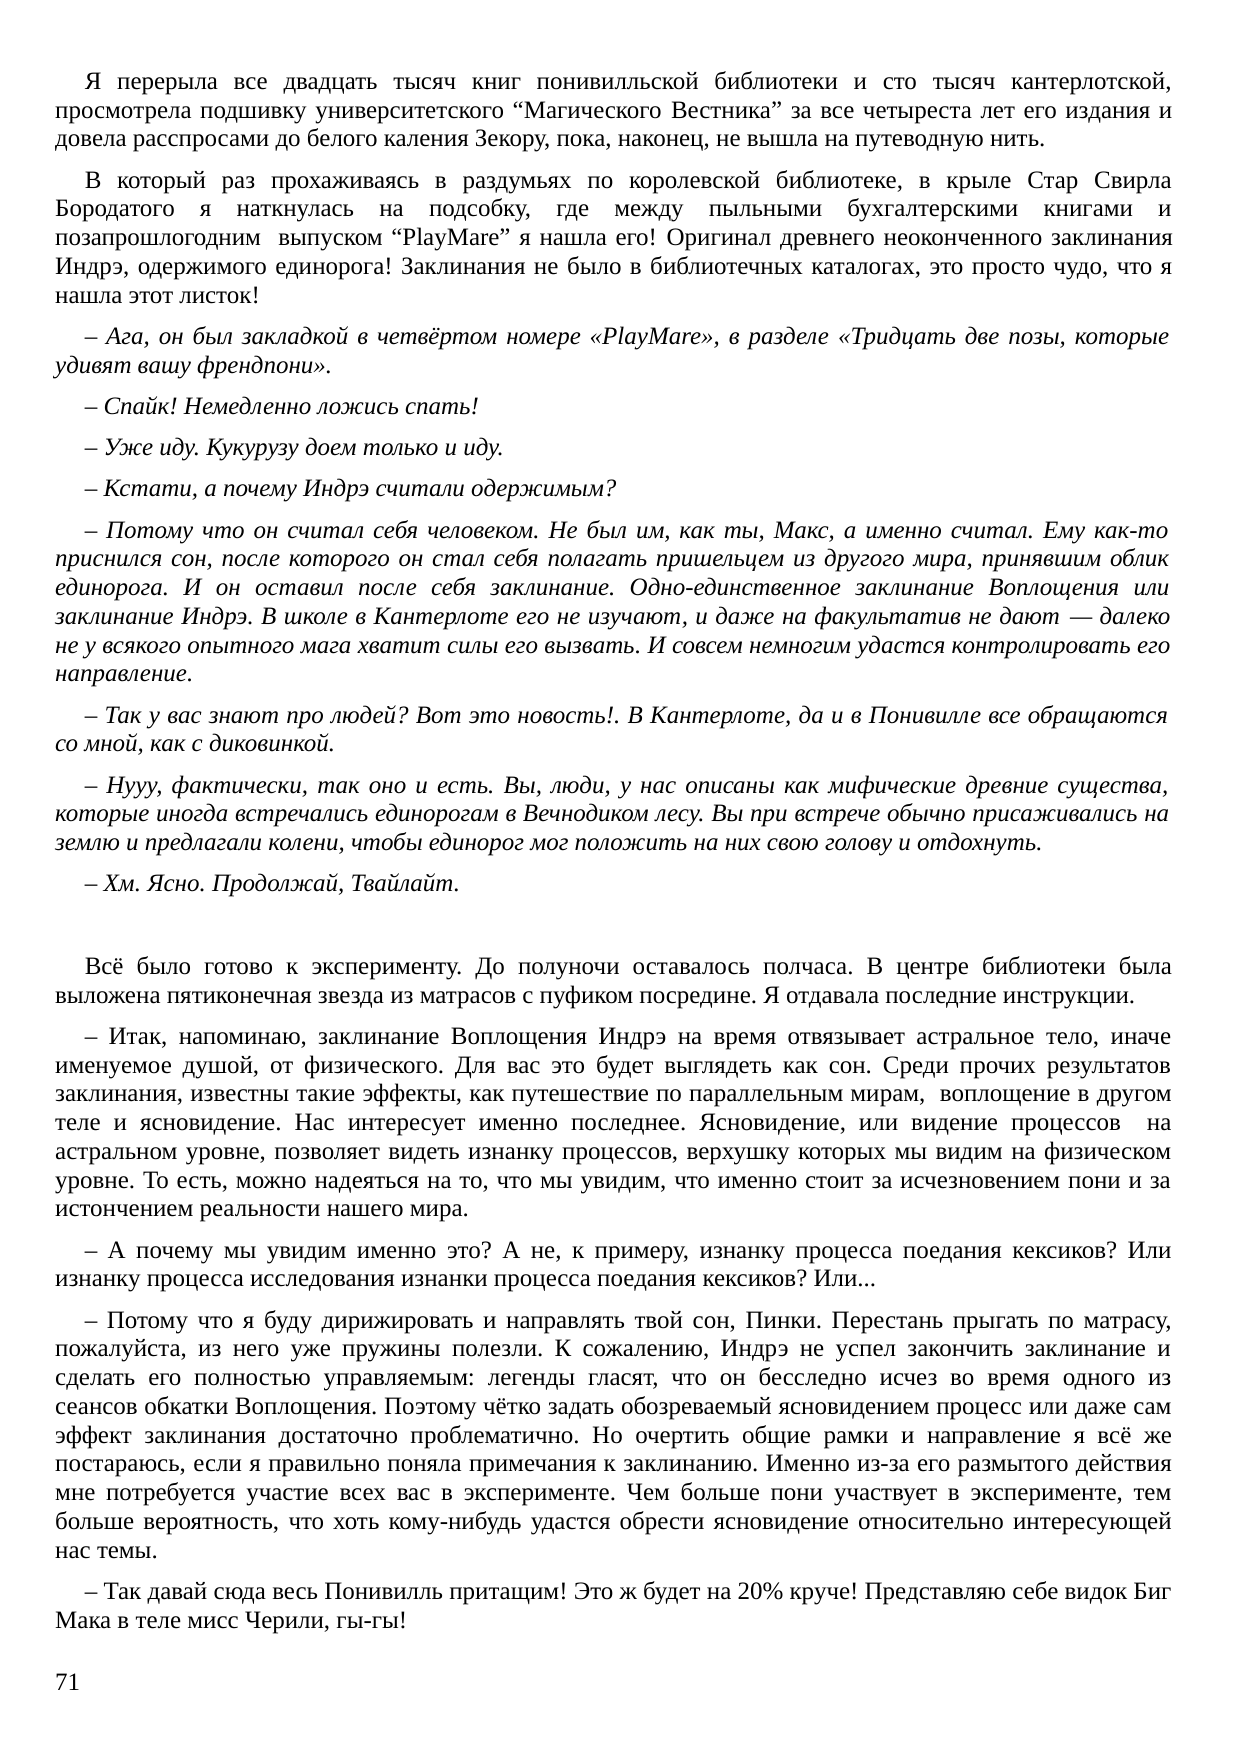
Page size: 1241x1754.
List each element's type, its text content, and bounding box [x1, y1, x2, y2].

text – Так у вас знают про людей? Вот это новость!. В Кантерлоте, да и в Понивилле все обращаются со мной, как с диковинкой. [55, 700, 1173, 757]
text – А почему мы увидим именно это? А не, к примеру, изнанку процесса поедания кексиков? Или изнанку процесса исследования изнанки процесса поедания кексиков? Или... [55, 1235, 1173, 1292]
text – Хм. Ясно. Продолжай, Твайлайт. [55, 868, 1173, 897]
text – Итак, напоминаю, заклинание Воплощения Индрэ на время отвязывает астральное тело, иначе именуемое душой, от физического. Для вас это будет выглядеть как сон. Среди прочих результатов заклинания, известны такие эффекты, как путешествие по параллельным мирам, воплощение в другом теле и ясновидение. Нас интересует именно последнее. Ясновидение, или видение процессов на астральном уровне, позволяет видеть изнанку процессов, верхушку которых мы видим на физическом уровне. То есть, можно надеяться на то, что мы увидим, что именно стоит за исчезновением пони и за истончением реальности нашего мира. [55, 1021, 1173, 1222]
text Всё было готово к эксперименту. До полуночи оставалось полчаса. В центре библиотеки была выложена пятиконечная звезда из матрасов с пуфиком посредине. Я отдавала последние инструкции. [55, 951, 1173, 1008]
text – Так давай сюда весь Понивилль притащим! Это ж будет на 20% круче! Представляю себе видок Биг Мака в теле мисс Черили, гы-гы! [55, 1576, 1173, 1633]
text – Потому что он считал себя человеком. Не был им, как ты, Макс, а именно считал. Ему как-то приснился сон, после которого он стал себя полагать пришельцем из другого мира, принявшим облик единорога. И он оставил после себя заклинание. Одно-единственное заклинание Воплощения или заклинание Индрэ. В школе в Кантерлоте его не изучают, и даже на факультатив не дают — далеко не у всякого опытного мага хватит силы его вызвать. И совсем немногим удастся контролировать его направление. [55, 515, 1173, 687]
text – Потому что я буду дирижировать и направлять твой сон, Пинки. Перестань прыгать по матрасу, пожалуйста, из него уже пружины полезли. К сожалению, Индрэ не успел закончить заклинание и сделать его полностью управляемым: легенды гласят, что он бесследно исчез во время одного из сеансов обкатки Воплощения. Поэтому чётко задать обозреваемый ясновидением процесс или даже сам эффект заклинания достаточно проблематично. Но очертить общие рамки и направление я всё же постараюсь, если я правильно поняла примечания к заклинанию. Именно из-за его размытого действия мне потребуется участие всех вас в эксперименте. Чем больше пони участвует в эксперименте, тем больше вероятность, что хоть кому-нибудь удастся обрести ясновидение относительно интересующей нас темы. [55, 1305, 1173, 1563]
text Я перерыла все двадцать тысяч книг понивилльской библиотеки и сто тысяч кантерлотской, просмотрела подшивку университетского “Магического Вестника” за все четыреста лет его издания и довела расспросами до белого каления Зекору, пока, наконец, не вышла на путеводную нить. [55, 66, 1173, 152]
text В который раз прохаживаясь в раздумьях по королевской библиотеке, в крыле Стар Свирла Бородатого я наткнулась на подсобку, где между пыльными бухгалтерскими книгами и позапрошлогодним выпуском “PlayMare” я нашла его! Оригинал древнего неоконченного заклинания Индрэ, одержимого единорога! Заклинания не было в библиотечных каталогах, это просто чудо, что я нашла этот листок! [55, 165, 1173, 308]
text – Уже иду. Кукурузу доем только и иду. [55, 432, 1173, 461]
text – Ага, он был закладкой в четвёртом номере «PlayMare», в разделе «Тридцать две позы, которые удивят вашу френдпони». [55, 321, 1173, 378]
text – Спайк! Немедленно ложись спать! [55, 391, 1173, 420]
text – Кстати, а почему Индрэ считали одержимым? [55, 473, 1173, 502]
text – Нууу, фактически, так оно и есть. Вы, люди, у нас описаны как мифические древние существа, которые иногда встречались единорогам в Вечнодиком лесу. Вы при встрече обычно присаживались на землю и предлагали колени, чтобы единорог мог положить на них свою голову и отдохнуть. [55, 770, 1173, 856]
